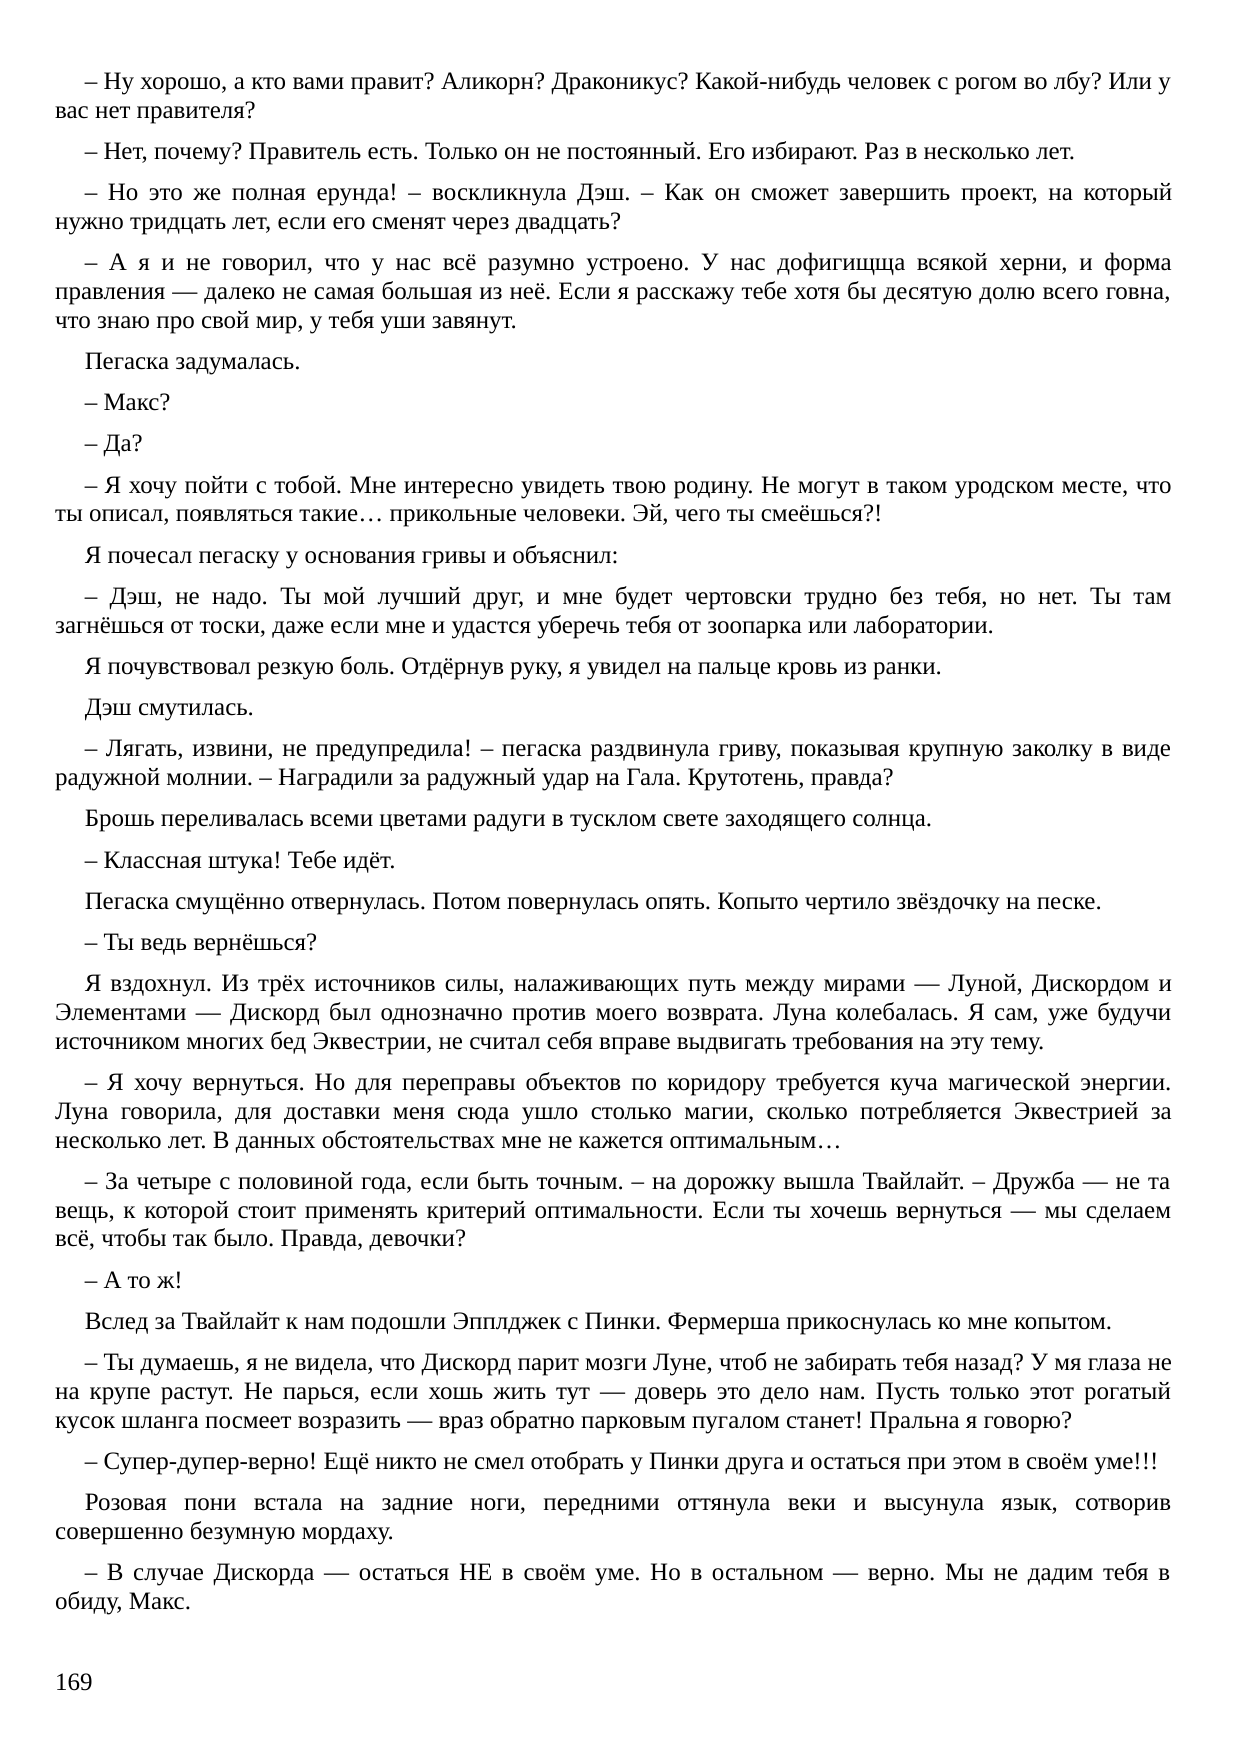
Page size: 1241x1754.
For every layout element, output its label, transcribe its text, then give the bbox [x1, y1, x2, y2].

text Дэш смутилась. [55, 692, 1173, 721]
text – Макс? [55, 387, 1173, 416]
text Я почувствовал резкую боль. Отдёрнув руку, я увидел на пальце кровь из ранки. [55, 651, 1173, 680]
text – Ты думаешь, я не видела, что Дискорд парит мозги Луне, чтоб не забирать тебя назад? У мя глаза не на крупе растут. Не парься, если хошь жить тут — доверь это дело нам. Пусть только этот рогатый кусок шланга посмеет возразить — враз обратно парковым пугалом станет! Пральна я говорю? [55, 1347, 1173, 1433]
text Я вздохнул. Из трёх источников силы, налаживающих путь между мирами — Луной, Дискордом и Элементами — Дискорд был однозначно против моего возврата. Луна колебалась. Я сам, уже будучи источником многих бед Эквестрии, не считал себя вправе выдвигать требования на эту тему. [55, 968, 1173, 1055]
text – За четыре с половиной года, если быть точным. – на дорожку вышла Твайлайт. – Дружба — не та вещь, к которой стоит применять критерий оптимальности. Если ты хочешь вернуться — мы сделаем всё, чтобы так было. Правда, девочки? [55, 1166, 1173, 1252]
text Вслед за Твайлайт к нам подошли Эпплджек с Пинки. Фермерша прикоснулась ко мне копытом. [55, 1306, 1173, 1335]
text – А я и не говорил, что у нас всё разумно устроено. У нас дофигищща всякой херни, и форма правления — далеко не самая большая из неё. Если я расскажу тебе хотя бы десятую долю всего говна, что знаю про свой мир, у тебя уши завянут. [55, 247, 1173, 333]
text – Да? [55, 428, 1173, 457]
text Розовая пони встала на задние ноги, передними оттянула веки и высунула язык, сотворив совершенно безумную мордаху. [55, 1487, 1173, 1545]
text – Ну хорошо, а кто вами правит? Аликорн? Драконикус? Какой-нибудь человек с рогом во лбу? Или у вас нет правителя? [55, 66, 1173, 123]
text – Дэш, не надо. Ты мой лучший друг, и мне будет чертовски трудно без тебя, но нет. Ты там загнёшься от тоски, даже если мне и удастся уберечь тебя от зоопарка или лаборатории. [55, 581, 1173, 638]
text Пегаска смущённо отвернулась. Потом повернулась опять. Копыто чертило звёздочку на песке. [55, 886, 1173, 915]
text – Лягать, извини, не предупредила! – пегаска раздвинула гриву, показывая крупную заколку в виде радужной молнии. – Наградили за радужный удар на Гала. Крутотень, правда? [55, 733, 1173, 791]
text – Я хочу пойти с тобой. Мне интересно увидеть твою родину. Не могут в таком уродском месте, что ты описал, появляться такие… прикольные человеки. Эй, чего ты смеёшься?! [55, 470, 1173, 527]
text Пегаска задумалась. [55, 346, 1173, 375]
text – Я хочу вернуться. Но для переправы объектов по коридору требуется куча магической энергии. Луна говорила, для доставки меня сюда ушло столько магии, сколько потребляется Эквестрией за несколько лет. В данных обстоятельствах мне не кажется оптимальным… [55, 1067, 1173, 1153]
text – Супер-дупер-верно! Ещё никто не смел отобрать у Пинки друга и остаться при этом в своём уме!!! [55, 1446, 1173, 1475]
text – Нет, почему? Правитель есть. Только он не постоянный. Его избирают. Раз в несколько лет. [55, 136, 1173, 165]
text – Но это же полная ерунда! – воскликнула Дэш. – Как он сможет завершить проект, на который нужно тридцать лет, если его сменят через двадцать? [55, 177, 1173, 235]
text Брошь переливалась всеми цветами радуги в тусклом свете заходящего солнца. [55, 803, 1173, 832]
text – В случае Дискорда — остаться НЕ в своём уме. Но в остальном — верно. Мы не дадим тебя в обиду, Макс. [55, 1557, 1173, 1615]
text – Ты ведь вернёшься? [55, 927, 1173, 956]
text Я почесал пегаску у основания гривы и объяснил: [55, 540, 1173, 568]
text – Классная штука! Тебе идёт. [55, 845, 1173, 873]
text – А то ж! [55, 1265, 1173, 1293]
